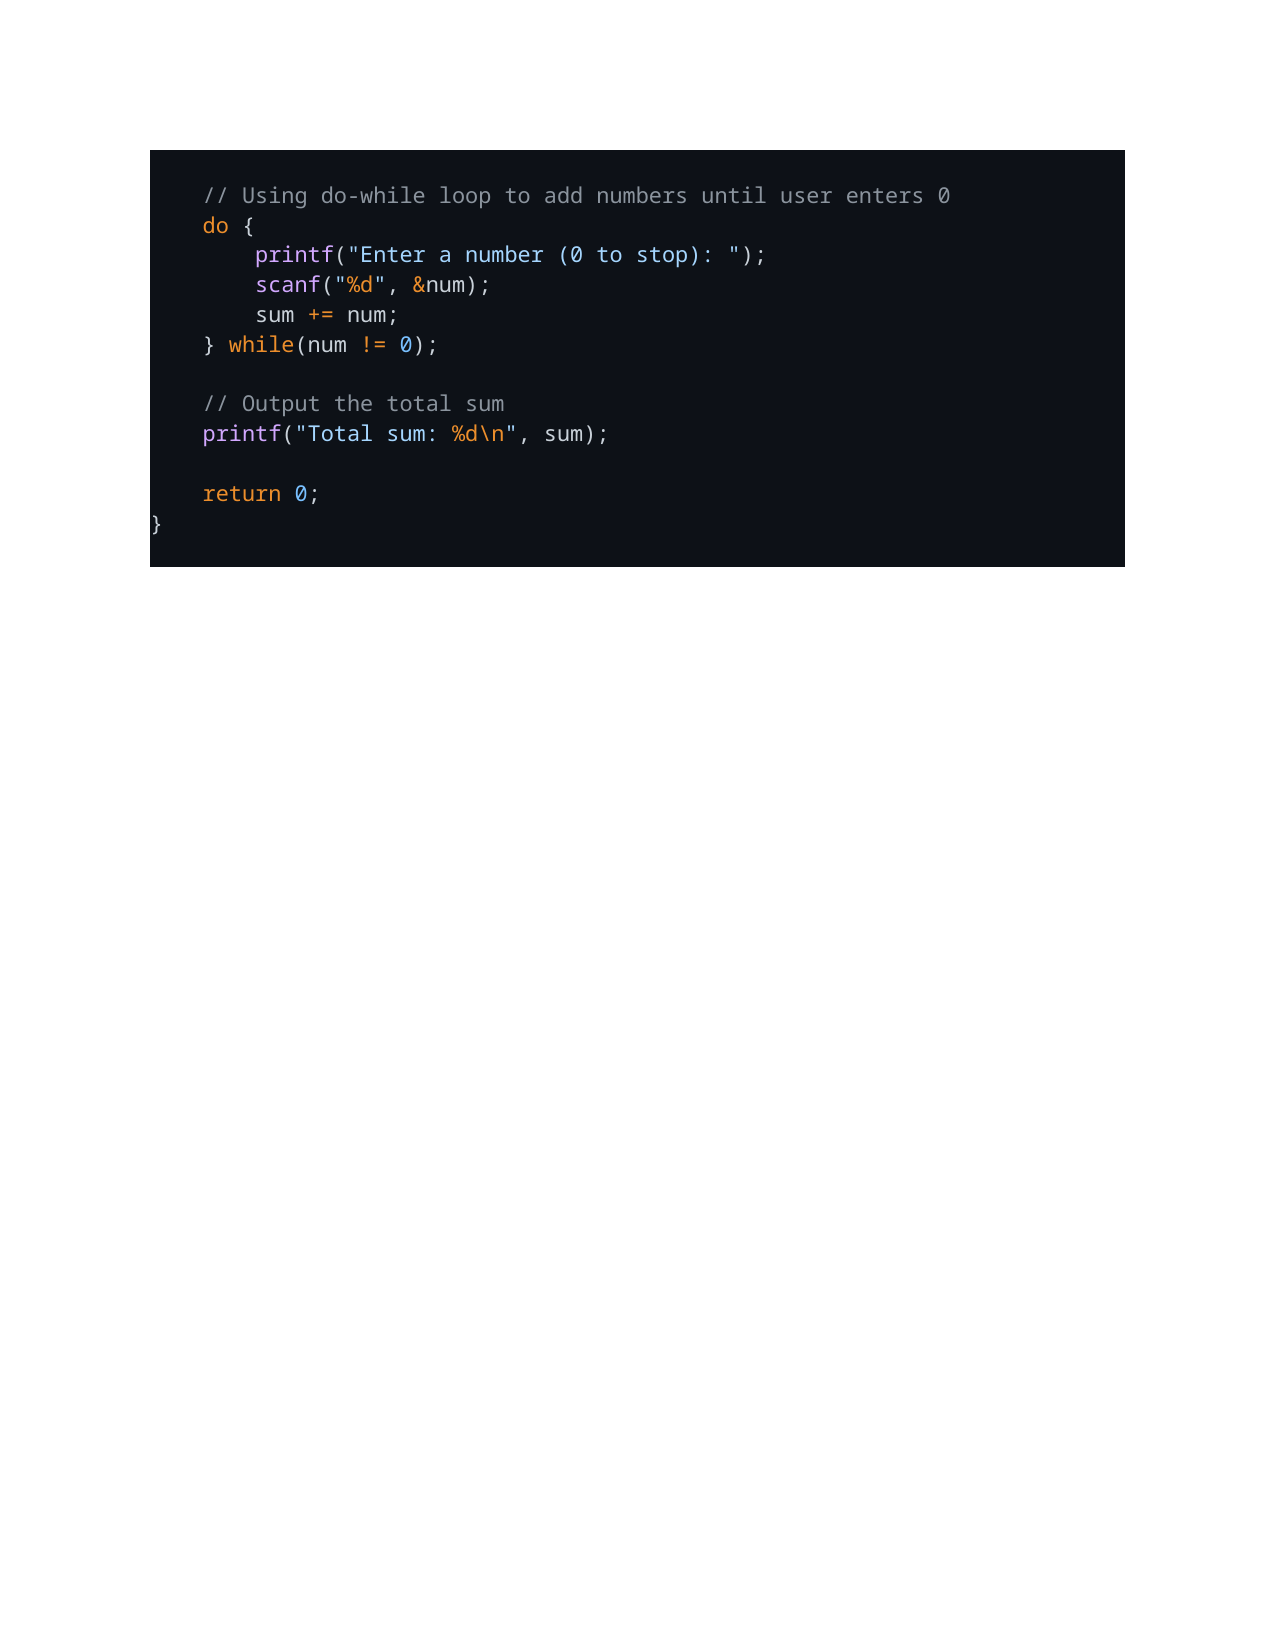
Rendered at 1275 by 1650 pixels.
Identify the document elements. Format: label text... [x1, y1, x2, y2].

text } while(num != 0); [150, 329, 1125, 358]
text // Using do-while loop to add numbers until user enters 0 [150, 180, 1125, 209]
text } [150, 507, 1125, 537]
text do { [150, 209, 1125, 239]
text return 0; [150, 478, 1125, 507]
text printf("Total sum: %d\n", sum); [150, 418, 1125, 448]
text // Output the total sum [150, 388, 1125, 418]
text printf("Enter a number (0 to stop): "); [150, 239, 1125, 269]
text sum += num; [150, 299, 1125, 329]
text scanf("%d", &num); [150, 269, 1125, 299]
